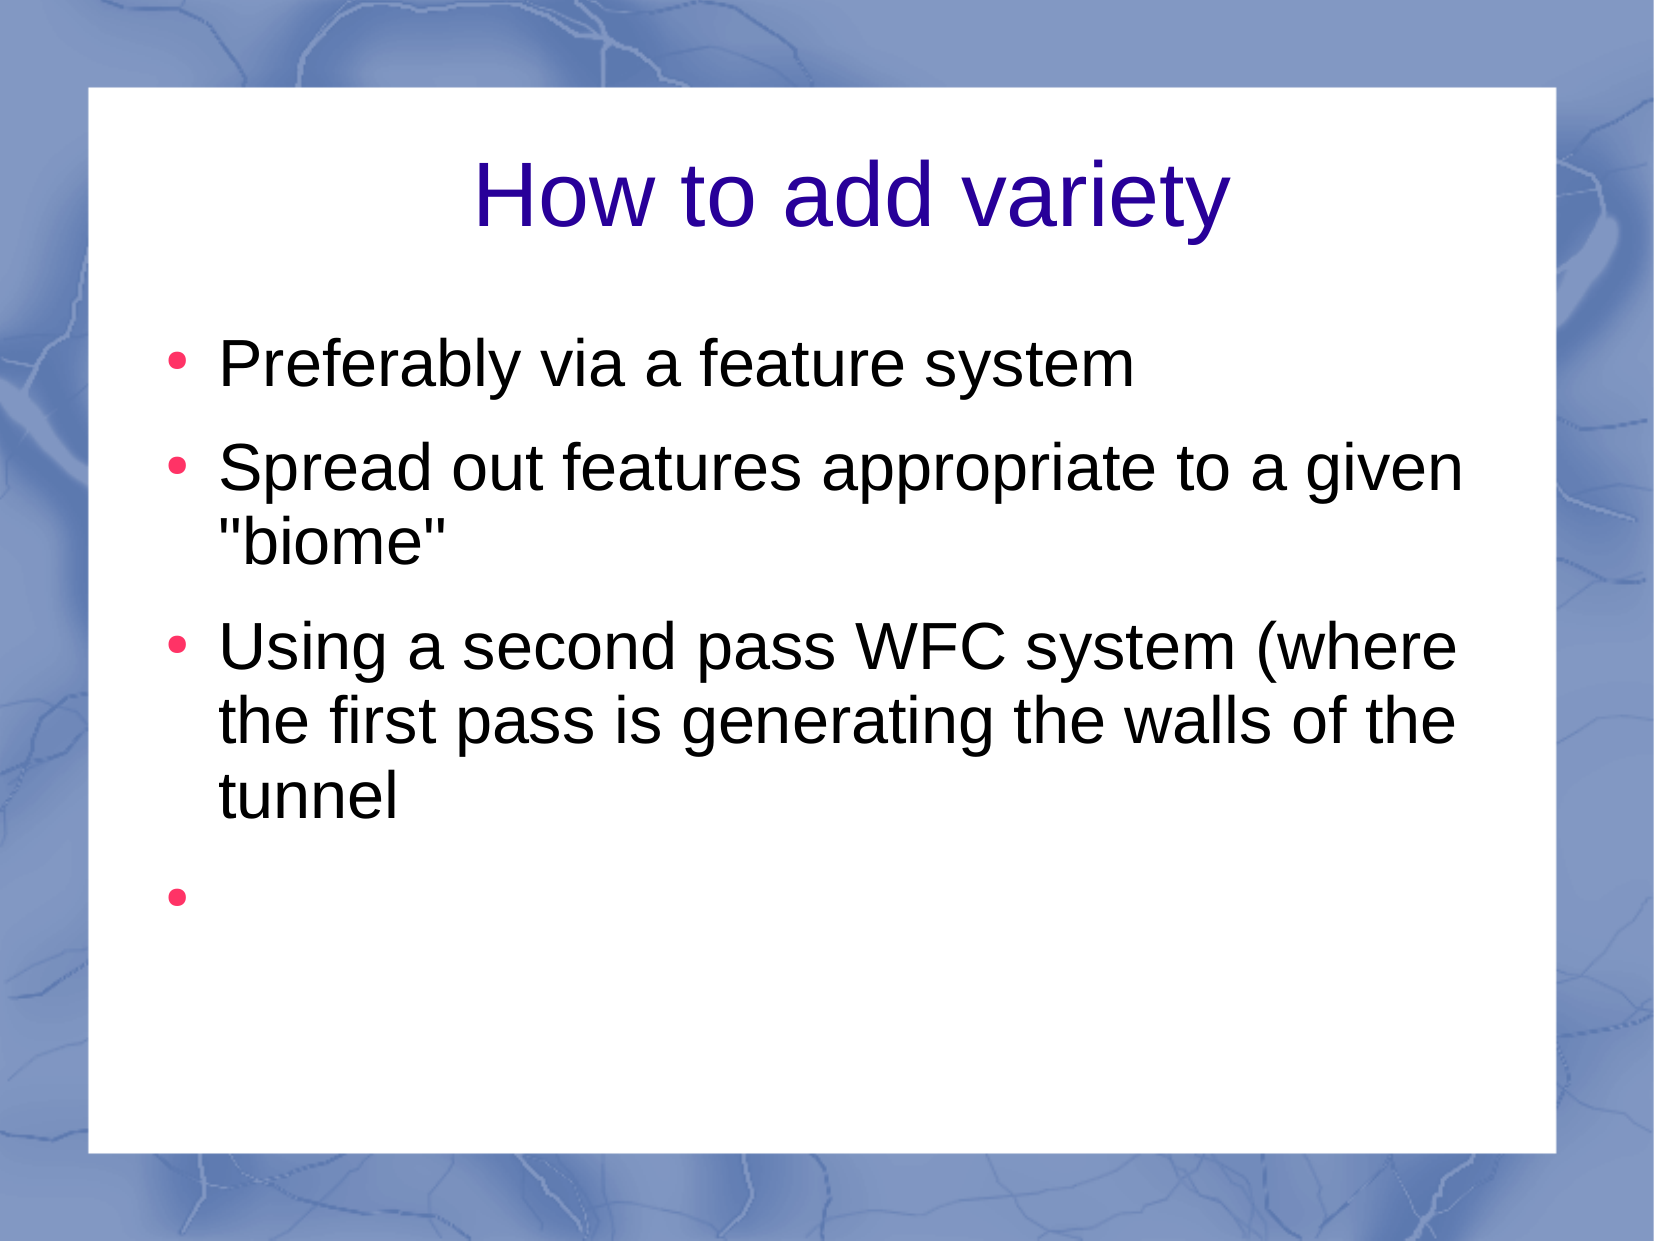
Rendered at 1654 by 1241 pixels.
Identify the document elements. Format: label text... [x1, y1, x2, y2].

list Preferably via a feature system Spread out features appropriate to a given "biome" Using a second pass WFC system (where the first pass is generating the walls of the tunnel [147, 325, 1506, 1010]
picture [0, 0, 1654, 1241]
title How to add variety [118, 90, 1536, 298]
